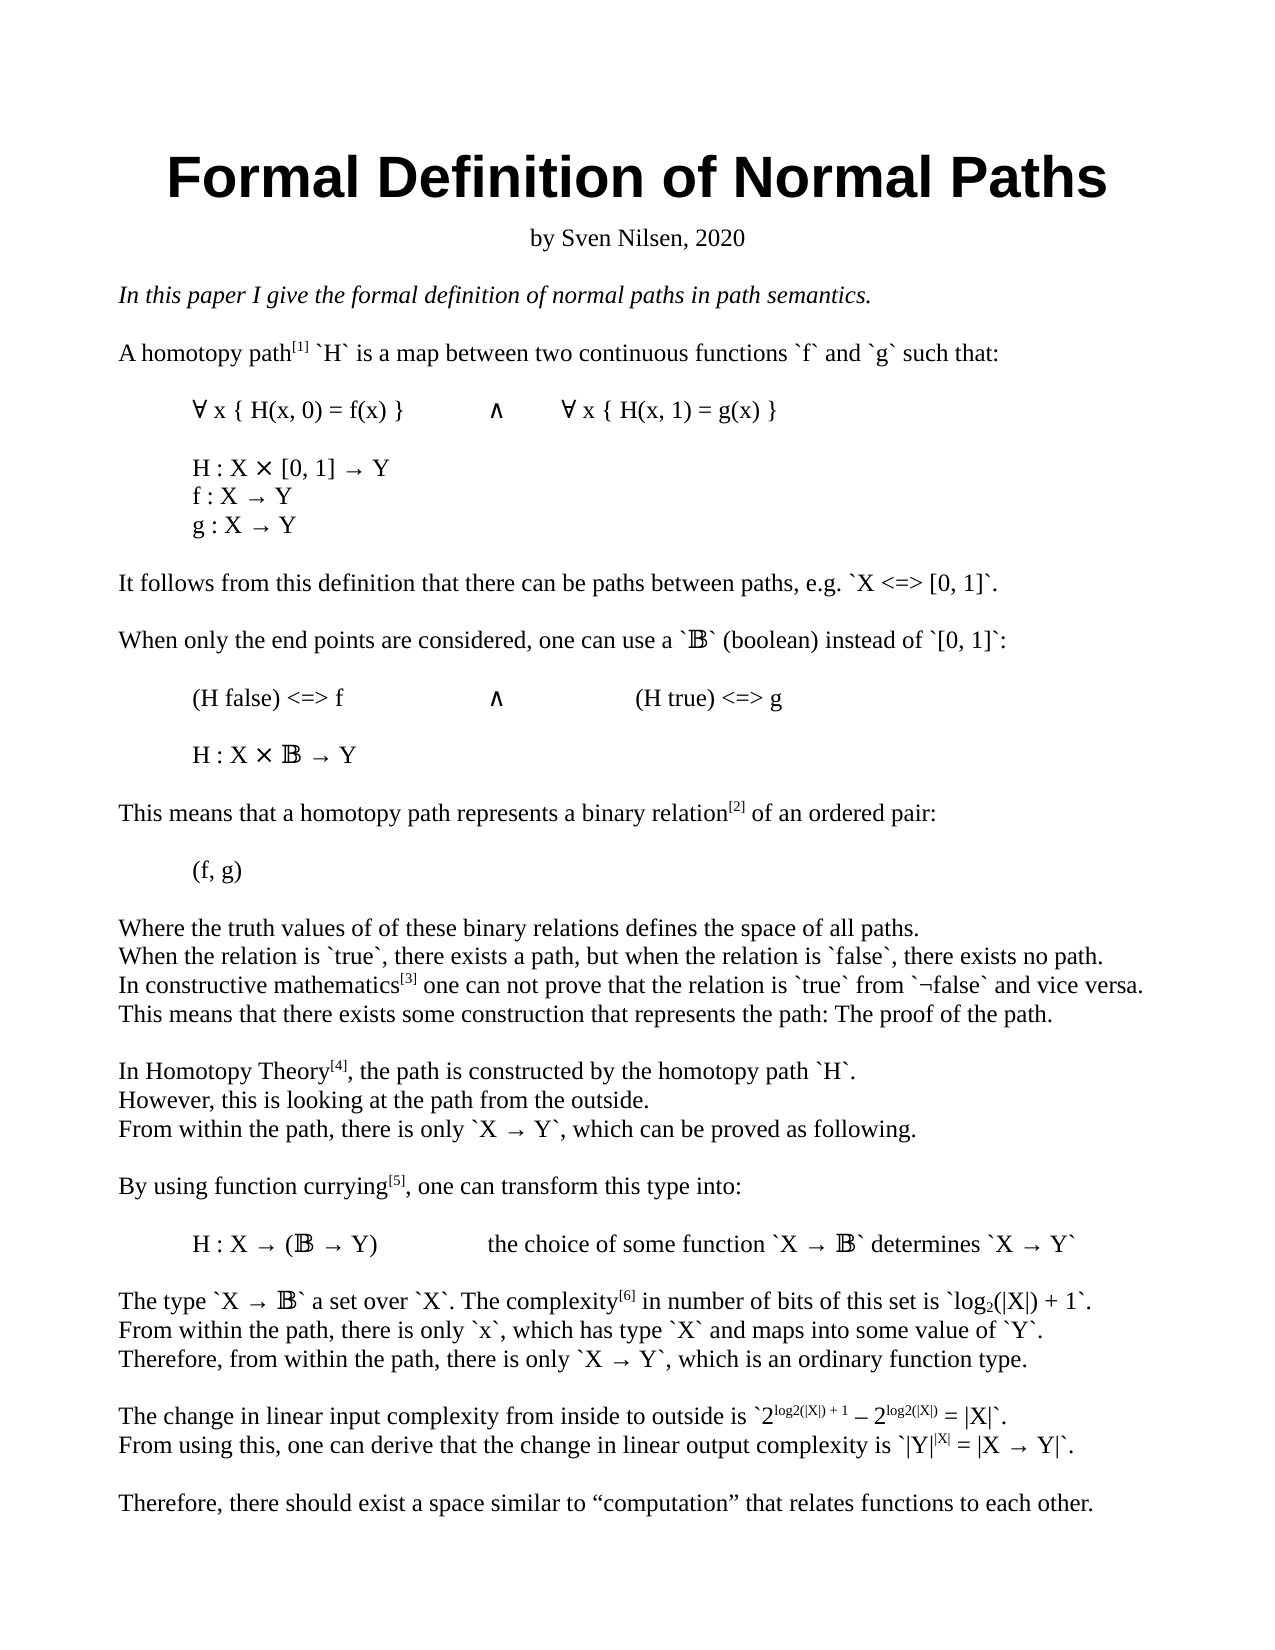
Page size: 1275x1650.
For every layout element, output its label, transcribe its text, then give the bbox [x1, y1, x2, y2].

text This means that there exists some construction that represents the path: The proof of the path. [118, 999, 1157, 1028]
text H : X → (𝔹 → Y) the choice of some function `X → 𝔹` determines `X → Y` [118, 1229, 1157, 1258]
text H : X ⨯ [0, 1] → Y [118, 453, 1157, 481]
text However, this is looking at the path from the outside. [118, 1085, 1157, 1114]
text The change in linear input complexity from inside to outside is `2log2(|X|) + 1 – 2log2(|X|) = |X|`. [118, 1401, 1157, 1430]
text When only the end points are considered, one can use a `𝔹` (boolean) instead of `[0, 1]`: [118, 625, 1157, 654]
text ∀ x { H(x, 0) = f(x) } ∧ ∀ x { H(x, 1) = g(x) } [118, 395, 1157, 424]
text by Sven Nilsen, 2020 [118, 223, 1157, 251]
text A homotopy path[1] `H` is a map between two continuous functions `f` and `g` such that: [118, 338, 1157, 366]
text By using function currying[5], one can transform this type into: [118, 1171, 1157, 1200]
text f : X → Y [118, 481, 1157, 510]
text Therefore, there should exist a space similar to “computation” that relates functions to each other. [118, 1488, 1157, 1516]
text (f, g) [118, 855, 1157, 884]
text This means that a homotopy path represents a binary relation[2] of an ordered pair: [118, 798, 1157, 826]
text Where the truth values of of these binary relations defines the space of all paths. [118, 913, 1157, 941]
title Formal Definition of Normal Paths [118, 143, 1157, 210]
text From within the path, there is only `x`, which has type `X` and maps into some value of `Y`. [118, 1315, 1157, 1344]
text From using this, one can derive that the change in linear output complexity is `|Y||X| = |X → Y|`. [118, 1430, 1157, 1459]
text When the relation is `true`, there exists a path, but when the relation is `false`, there exists no path. [118, 941, 1157, 970]
text g : X → Y [118, 510, 1157, 539]
text In this paper I give the formal definition of normal paths in path semantics. [118, 280, 1157, 309]
text H : X ⨯ 𝔹 → Y [118, 740, 1157, 769]
text In constructive mathematics[3] one can not prove that the relation is `true` from `¬false` and vice versa. [118, 970, 1157, 999]
text In Homotopy Theory[4], the path is constructed by the homotopy path `H`. [118, 1056, 1157, 1085]
text It follows from this definition that there can be paths between paths, e.g. `X <=> [0, 1]`. [118, 568, 1157, 596]
text The type `X → 𝔹` a set over `X`. The complexity[6] in number of bits of this set is `log2(|X|) + 1`. [118, 1286, 1157, 1315]
text Therefore, from within the path, there is only `X → Y`, which is an ordinary function type. [118, 1344, 1157, 1373]
text (H false) <=> f ∧ (H true) <=> g [118, 683, 1157, 711]
text From within the path, there is only `X → Y`, which can be proved as following. [118, 1114, 1157, 1143]
